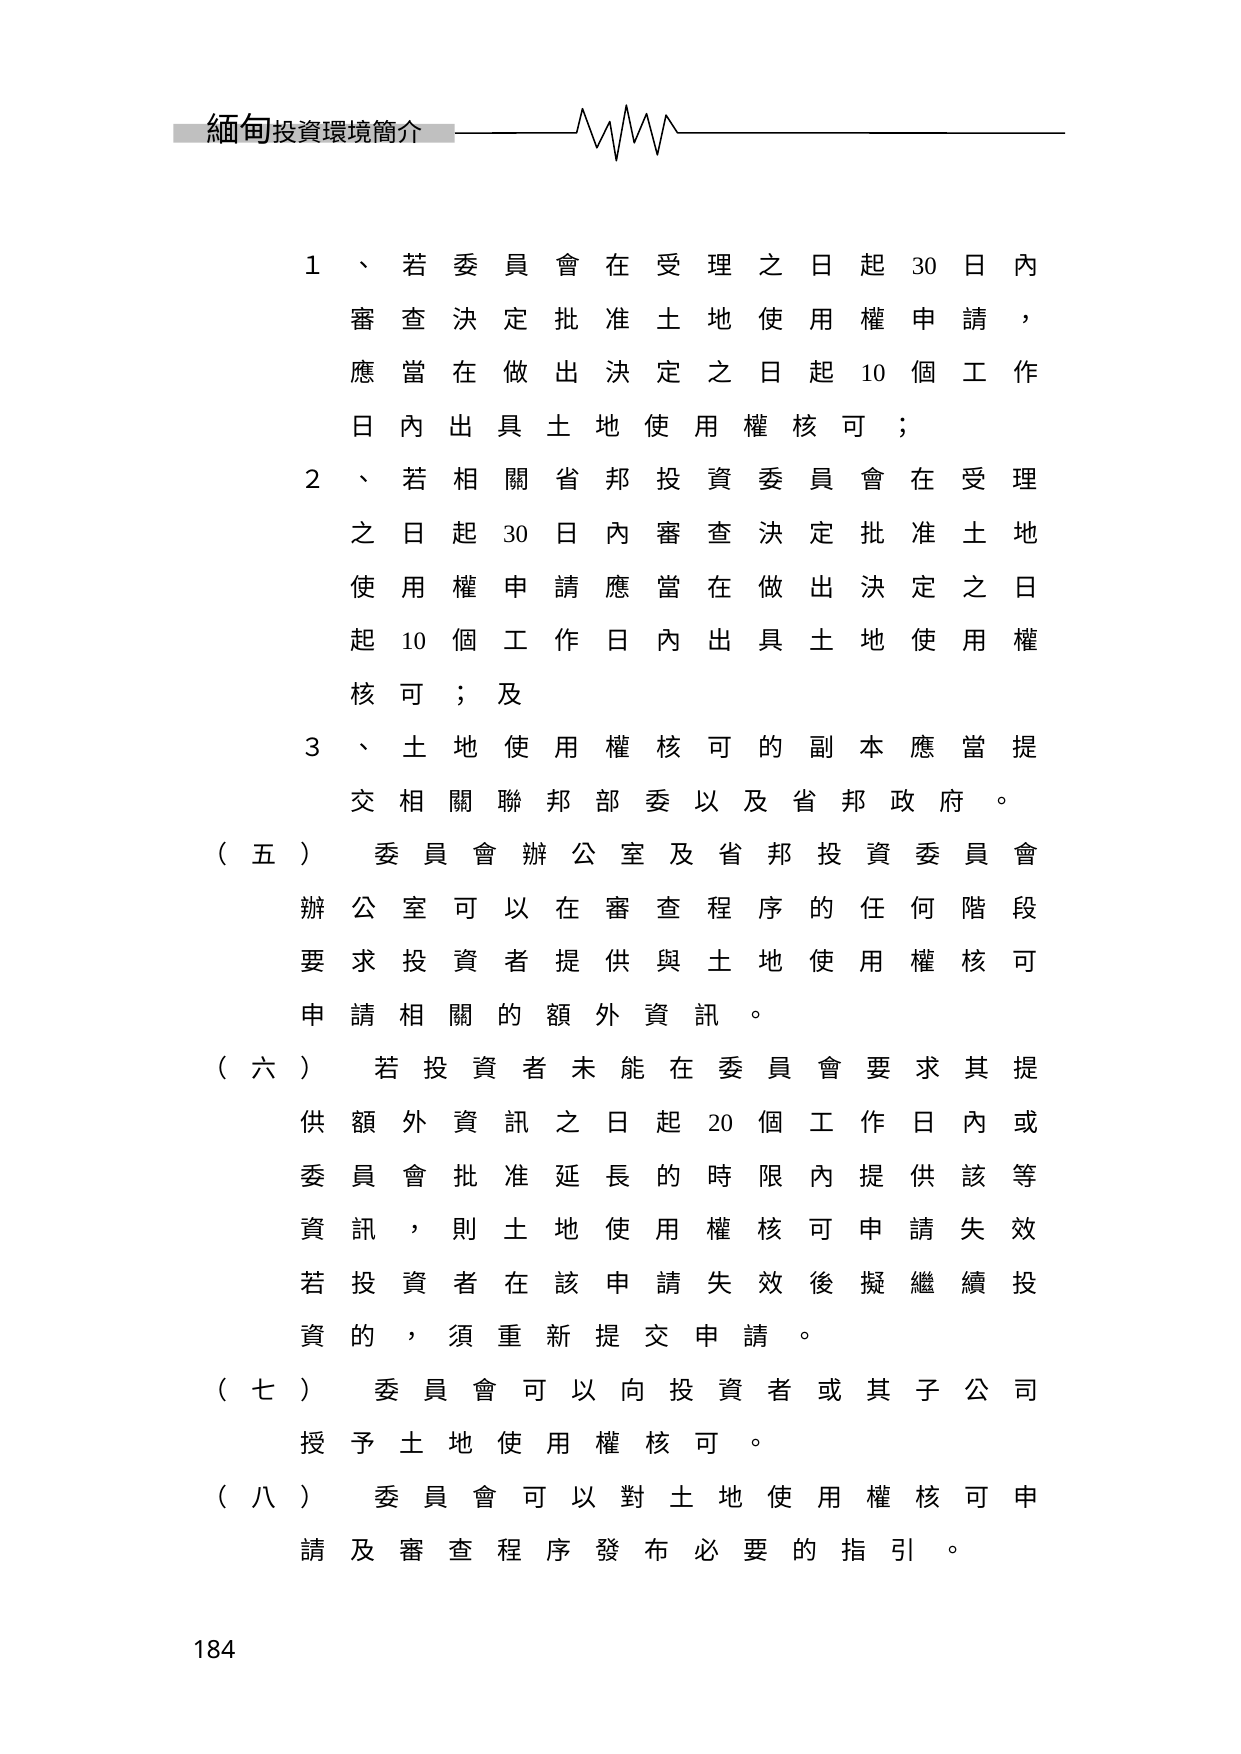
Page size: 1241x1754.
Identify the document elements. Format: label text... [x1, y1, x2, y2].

text ３、土地使用權核可的副本應當提交相關聯邦部委以及省邦政府。 [276, 719, 1063, 826]
text （五） 委員會辦公室及省邦投資委員會辦公室可以在審查程序的任何階段要求投資者提供與土地使用權核可申請相關的額外資訊。 [202, 826, 1063, 1040]
text ２、若相關省邦投資委員會在受理之日起30日內審查決定批准土地使用權申請應當在做出決定之日起10個工作日內出具土地使用權核可；及 [276, 451, 1063, 719]
text （六） 若投資者未能在委員會要求其提供額外資訊之日起20個工作日內或委員會批准延長的時限內提供該等資訊，則土地使用權核可申請失效。若投資者在該申請失效後擬繼續投資的，須重新提交申請。 [202, 1040, 1063, 1362]
text （八） 委員會可以對土地使用權核可申請及審查程序發布必要的指引。 [202, 1469, 1063, 1576]
text １、若委員會在受理之日起30日內審查決定批准土地使用權申請，應當在做出決定之日起10個工作日內出具土地使用權核可； [276, 237, 1063, 451]
text （七） 委員會可以向投資者或其子公司授予土地使用權核可。 [202, 1362, 1063, 1469]
